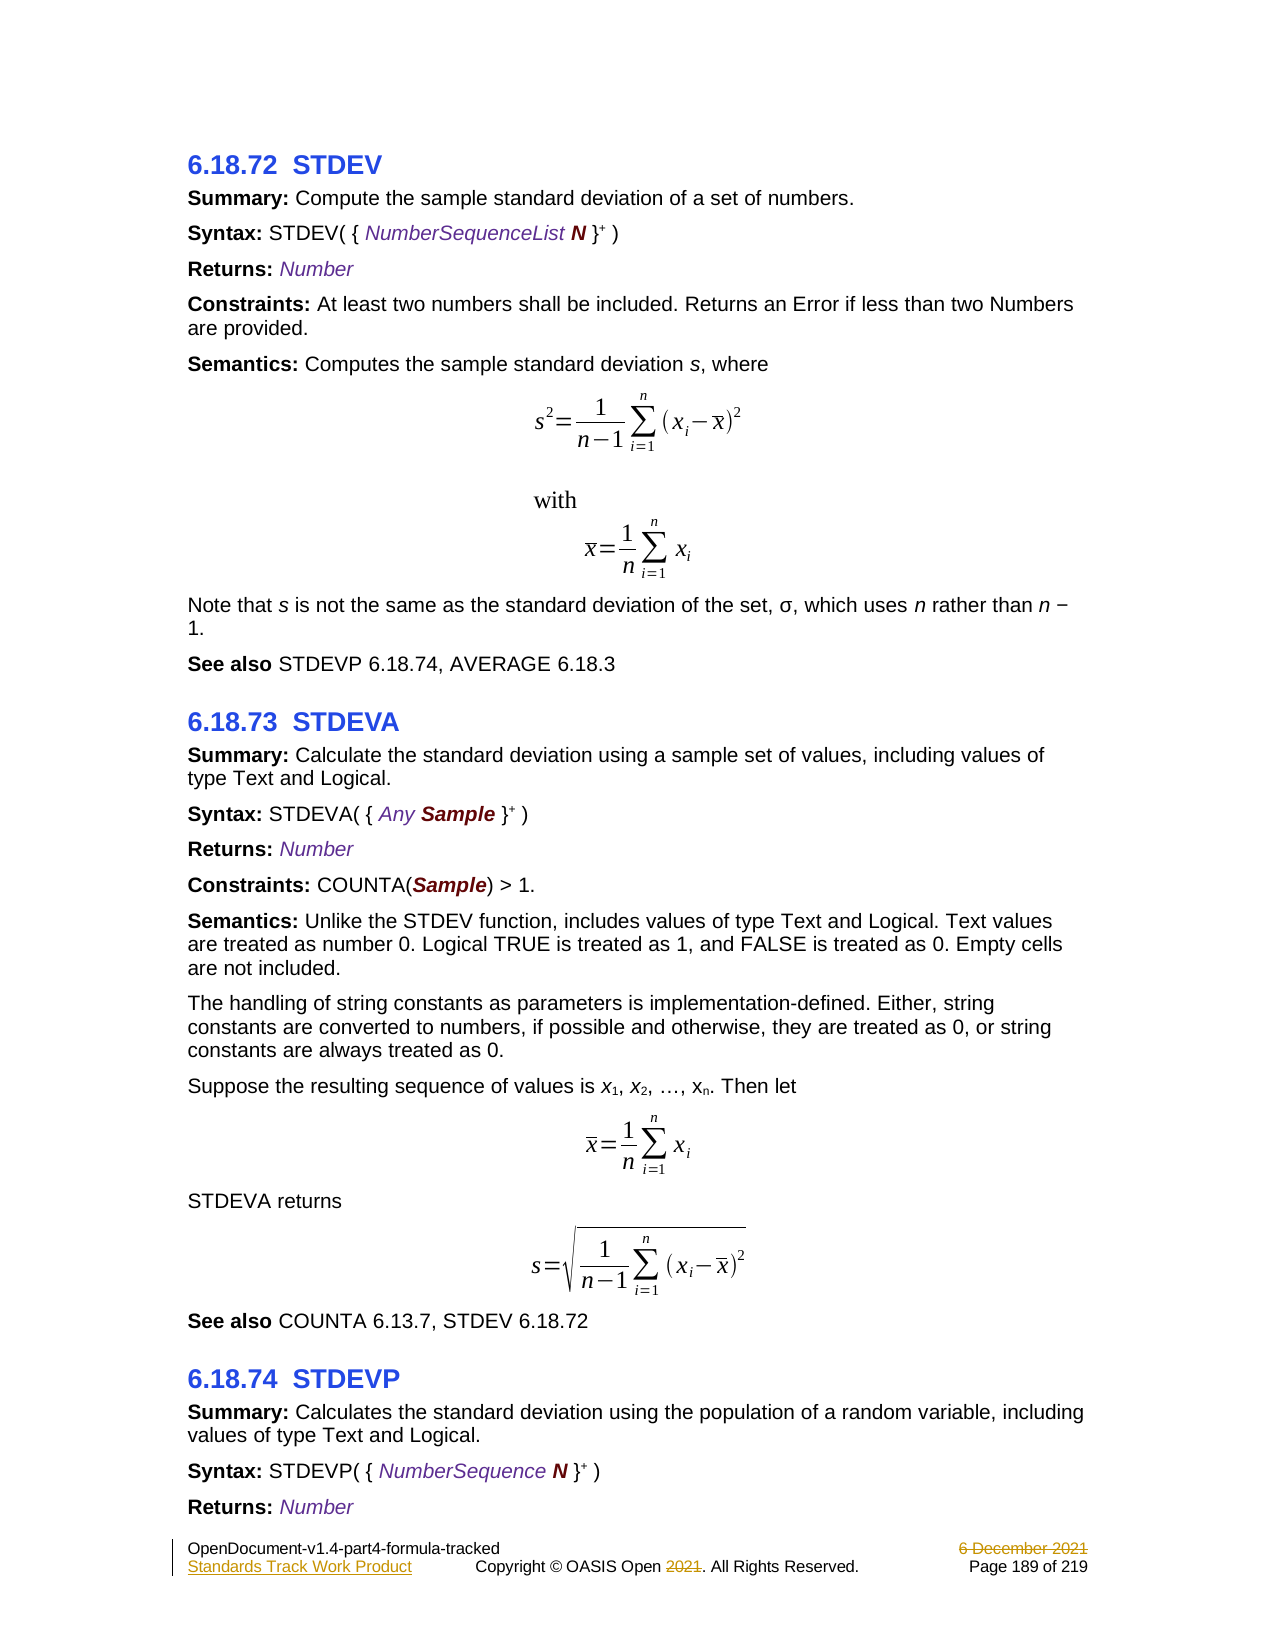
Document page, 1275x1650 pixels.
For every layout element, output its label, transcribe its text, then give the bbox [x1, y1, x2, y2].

text Returns: Number [187, 257, 1088, 281]
text See also STDEVP 6.18.74, AVERAGE 6.18.3 [187, 652, 1088, 676]
text See also COUNTA 6.13.7, STDEV 6.18.72 [187, 1310, 1088, 1333]
text The handling of string constants as parameters is implementation-defined. Either, string constants are converted to numbers, if possible and otherwise, they are treated as 0, or string constants are always treated as 0. [187, 992, 1088, 1062]
text Constraints: At least two numbers shall be included. Returns an Error if less than two Numbers are provided. [187, 293, 1088, 340]
subtitle STDEVA [187, 707, 1088, 737]
text Summary: Calculates the standard deviation using the population of a random variable, including values of type Text and Logical. [187, 1400, 1088, 1447]
text STDEVA returns [187, 1189, 1088, 1213]
text Syntax: STDEVP( { NumberSequence N }+ ) [187, 1459, 1088, 1483]
text Syntax: STDEV( { NumberSequenceList N }+ ) [187, 222, 1088, 245]
text Summary: Calculate the standard deviation using a sample set of values, including values of type Text and Logical. [187, 743, 1088, 790]
text Summary: Compute the sample standard deviation of a set of numbers. [187, 186, 1088, 209]
text Returns: Number [187, 838, 1088, 861]
text Suppose the resulting sequence of values is x1, x2, …, xn. Then let [187, 1074, 1088, 1098]
text Returns: Number [187, 1495, 1088, 1519]
text Constraints: COUNTA(Sample) > 1. [187, 873, 1088, 897]
subtitle STDEVP [187, 1364, 1088, 1394]
text Semantics: Computes the sample standard deviation s, where [187, 352, 1088, 376]
text Semantics: Unlike the STDEV function, includes values of type Text and Logical. Text values are treated as number 0. Logical TRUE is treated as 1, and FALSE is treated as 0. Empty cells are not included. [187, 909, 1088, 980]
text Note that s is not the same as the standard deviation of the set, σ, which uses n rather than n − 1. [187, 593, 1088, 640]
text Syntax: STDEVA( { Any Sample }+ ) [187, 802, 1088, 826]
subtitle STDEV [187, 150, 1088, 180]
